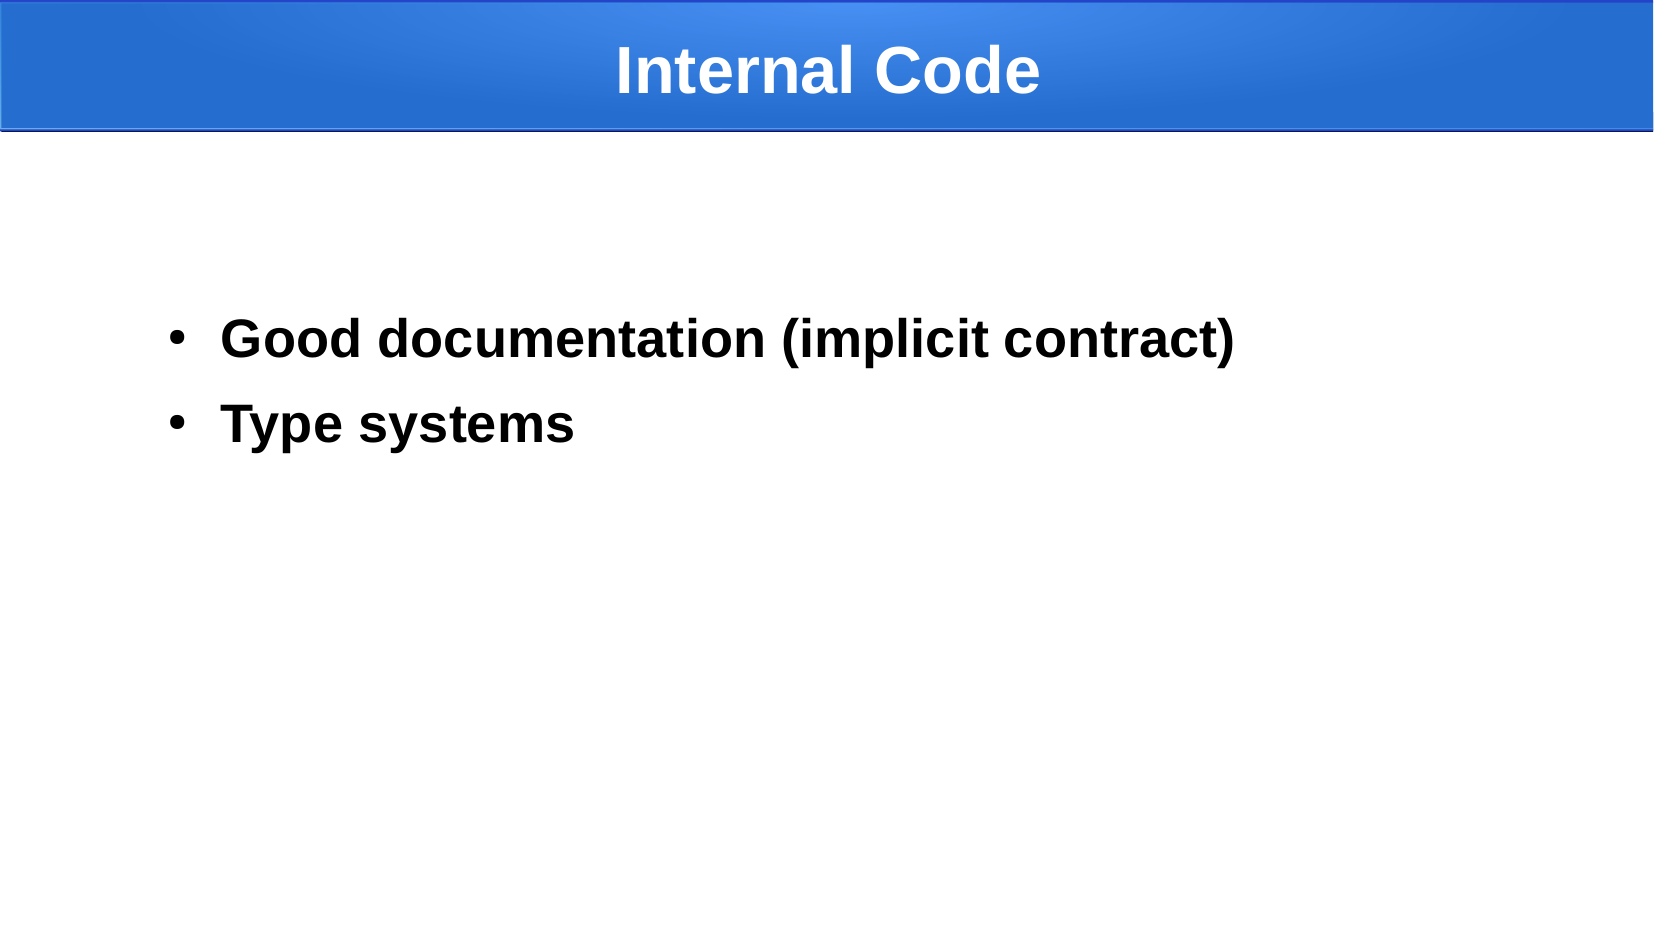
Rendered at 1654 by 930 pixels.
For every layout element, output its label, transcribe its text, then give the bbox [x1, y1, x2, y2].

list Good documentation (implicit contract) Type systems [150, 224, 1516, 764]
title Internal Code [82, 5, 1576, 135]
